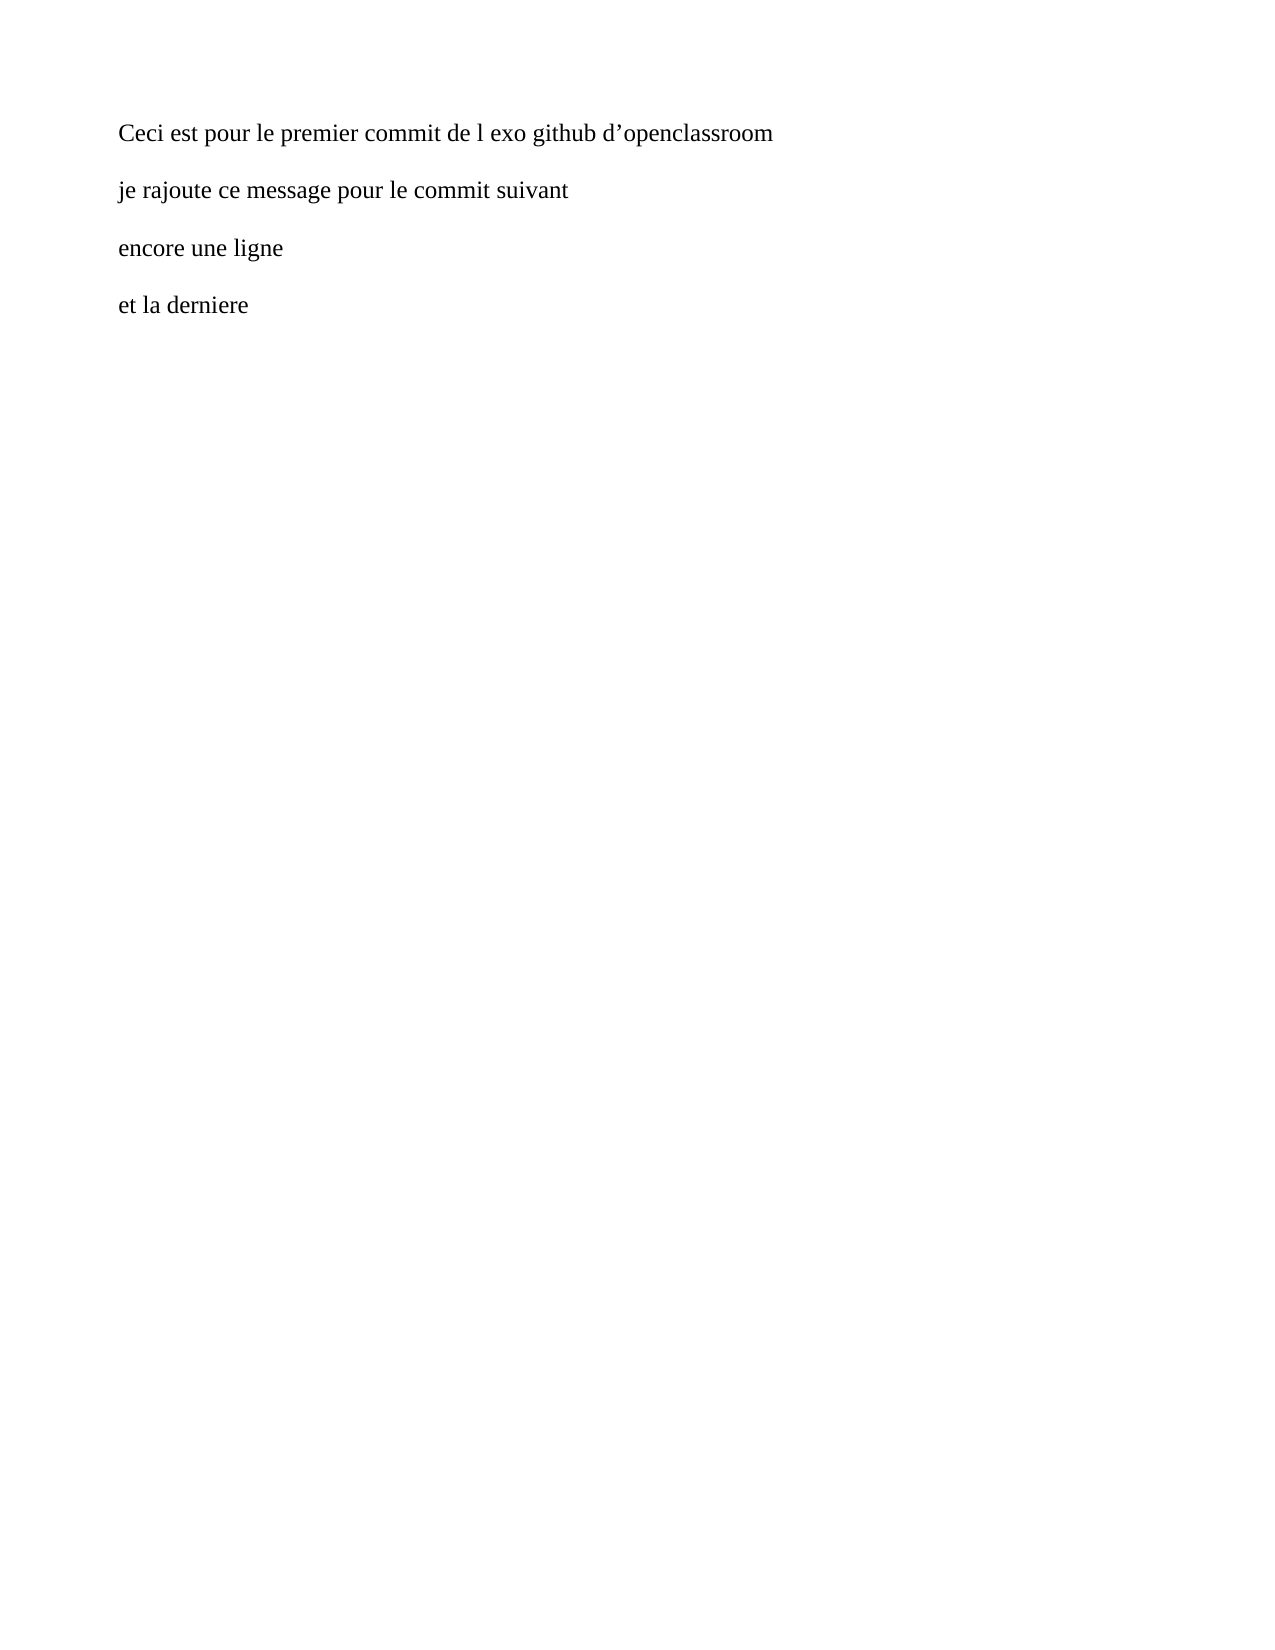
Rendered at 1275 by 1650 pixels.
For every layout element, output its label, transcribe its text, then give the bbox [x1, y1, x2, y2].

text encore une ligne [118, 233, 1157, 262]
text je rajoute ce message pour le commit suivant [118, 176, 1157, 204]
text Ceci est pour le premier commit de l exo github d’openclassroom [118, 118, 1157, 147]
text et la derniere [118, 291, 1157, 319]
